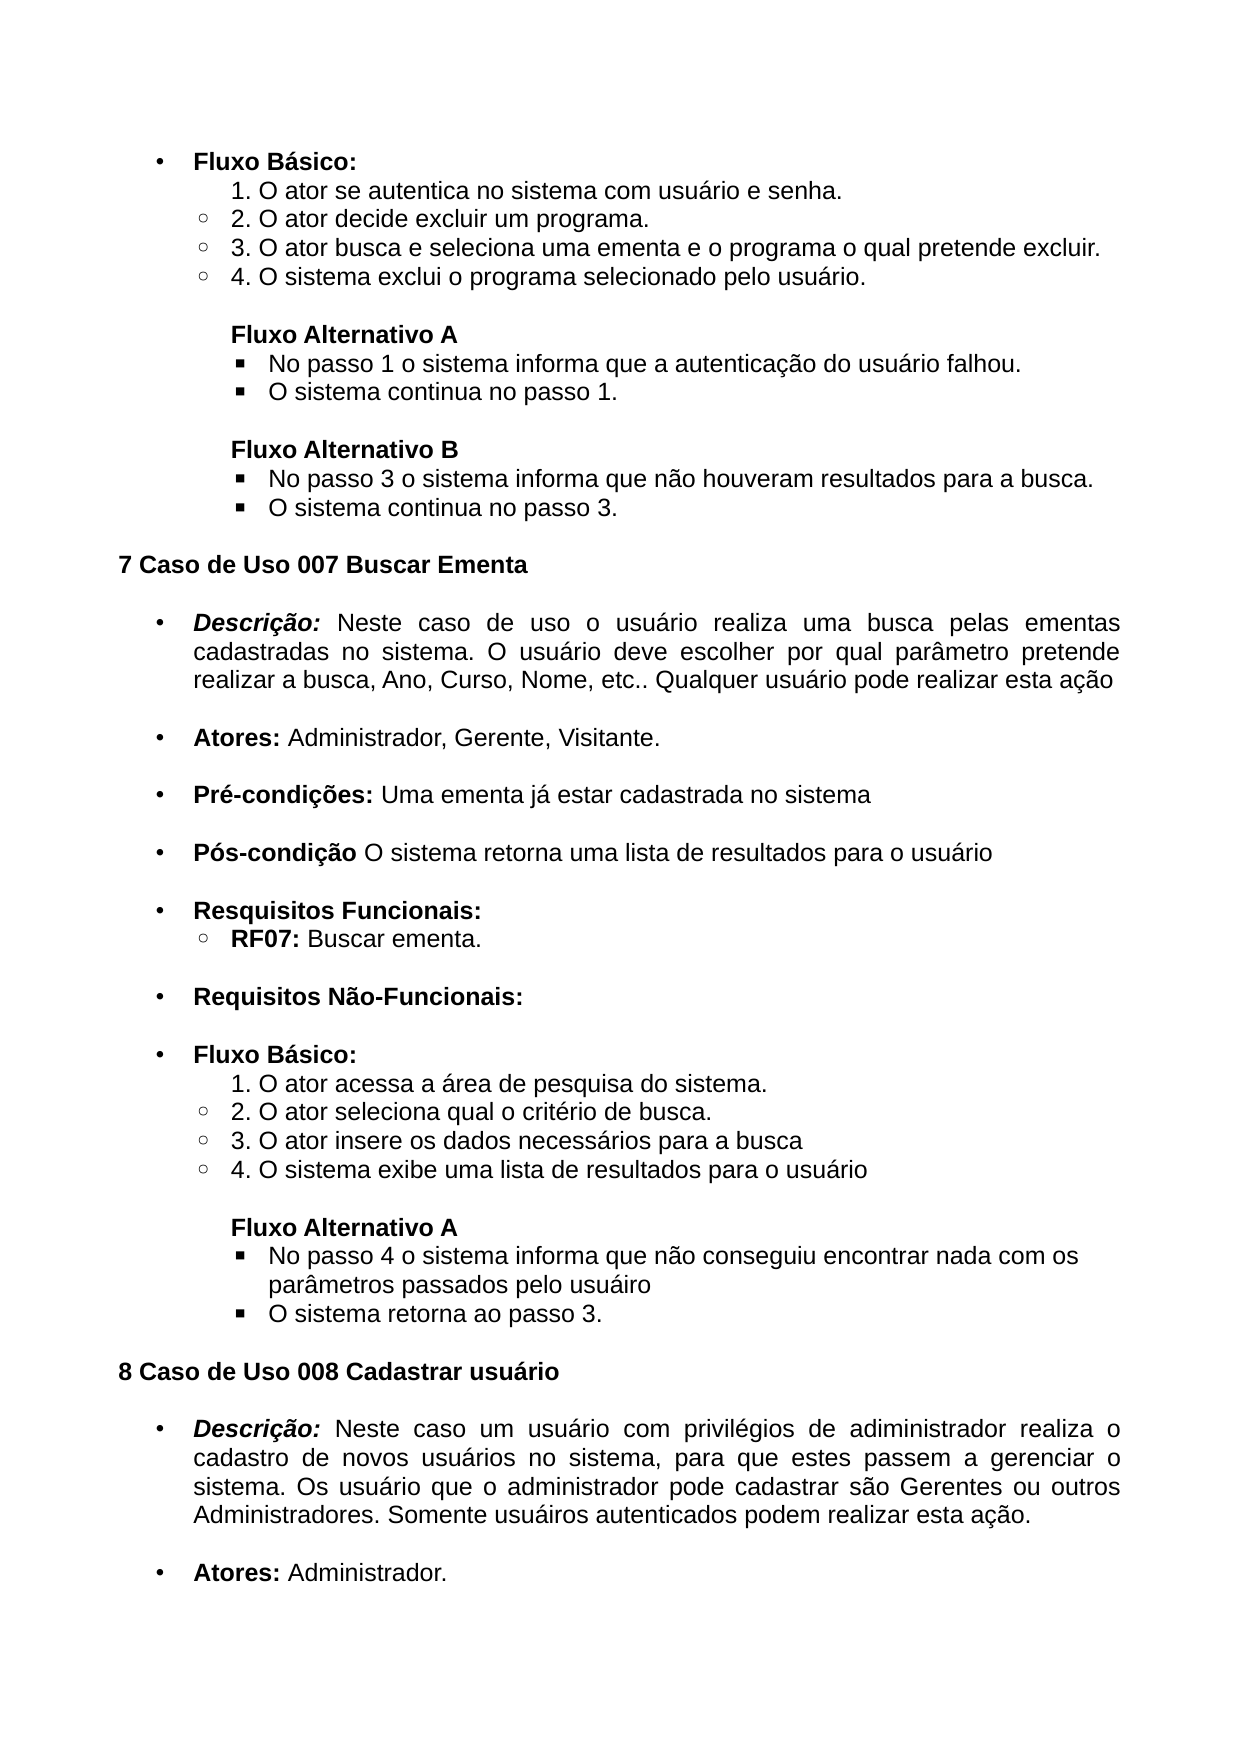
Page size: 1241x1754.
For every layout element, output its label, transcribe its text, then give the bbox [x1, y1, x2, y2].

list Atores: Administrador. [156, 1558, 1122, 1587]
list No passo 4 o sistema informa que não conseguiu encontrar nada com os parâmetros passados pelo usuáiro [231, 1241, 1122, 1299]
list 4. O sistema exclui o programa selecionado pelo usuário. [193, 262, 1122, 291]
list 3. O ator insere os dados necessários para a busca [193, 1126, 1122, 1155]
list RF07: Buscar ementa. [193, 924, 1122, 953]
list 2. O ator seleciona qual o critério de busca. [193, 1097, 1122, 1126]
list 4. O sistema exibe uma lista de resultados para o usuário [193, 1155, 1122, 1184]
list Pré-condições: Uma ementa já estar cadastrada no sistema [156, 780, 1122, 809]
list Fluxo Alternativo A [193, 320, 1122, 348]
list Atores: Administrador, Gerente, Visitante. [156, 723, 1122, 752]
list O sistema retorna ao passo 3. [231, 1299, 1122, 1328]
list 1. O ator acessa a área de pesquisa do sistema. [193, 1068, 1122, 1097]
text 7 Caso de Uso 007 Buscar Ementa [118, 550, 1122, 579]
list Requisitos Não-Funcionais: [156, 982, 1122, 1011]
list Fluxo Alternativo A [193, 1213, 1122, 1241]
list 3. O ator busca e seleciona uma ementa e o programa o qual pretende excluir. [193, 233, 1122, 262]
list O sistema continua no passo 1. [231, 377, 1122, 406]
text 8 Caso de Uso 008 Cadastrar usuário [118, 1357, 1122, 1385]
list Resquisitos Funcionais: [156, 896, 1122, 924]
list Descrição: Neste caso um usuário com privilégios de adiministrador realiza o cadastro de novos usuários no sistema, para que estes passem a gerenciar o sistema. Os usuário que o administrador pode cadastrar são Gerentes ou outros Administradores. Somente usuáiros autenticados podem realizar esta ação. [156, 1414, 1122, 1529]
list Descrição: Neste caso de uso o usuário realiza uma busca pelas ementas cadastradas no sistema. O usuário deve escolher por qual parâmetro pretende realizar a busca, Ano, Curso, Nome, etc.. Qualquer usuário pode realizar esta ação [156, 608, 1122, 694]
list 1. O ator se autentica no sistema com usuário e senha. [193, 176, 1122, 204]
list Fluxo Básico: [156, 1040, 1122, 1068]
list O sistema continua no passo 3. [231, 493, 1122, 521]
list No passo 3 o sistema informa que não houveram resultados para a busca. [231, 464, 1122, 493]
list Pós-condição O sistema retorna uma lista de resultados para o usuário [156, 838, 1122, 867]
list Fluxo Alternativo B [193, 435, 1122, 464]
list Fluxo Básico: [156, 147, 1122, 176]
list No passo 1 o sistema informa que a autenticação do usuário falhou. [231, 348, 1122, 377]
list 2. O ator decide excluir um programa. [193, 204, 1122, 233]
